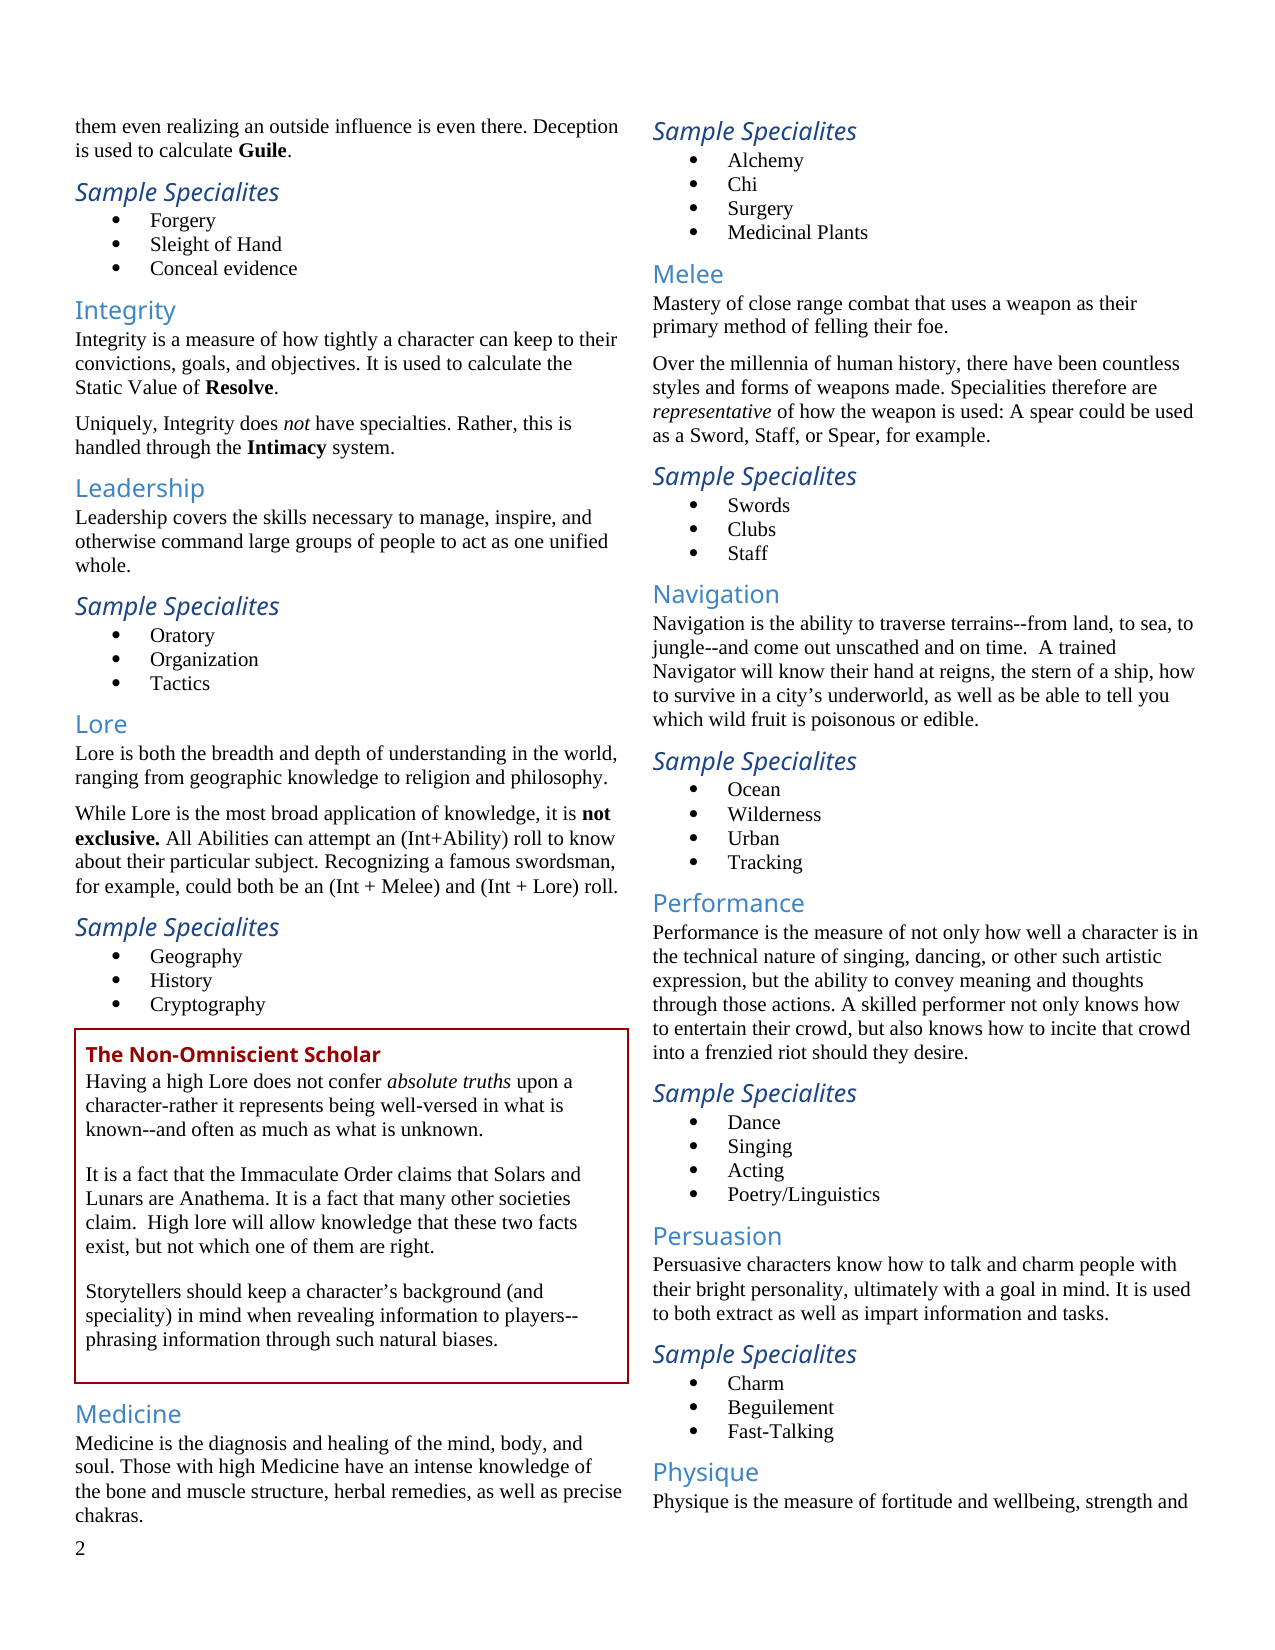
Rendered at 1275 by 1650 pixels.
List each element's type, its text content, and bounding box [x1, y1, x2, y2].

list Wilderness [690, 801, 1200, 826]
subtitle Sample Specialites [75, 589, 622, 623]
list Singing [690, 1134, 1200, 1158]
subtitle Sample Specialites [652, 114, 1200, 148]
text Integrity is a measure of how tightly a character can keep to their convictions, goals, and objectives. It is used to calculate the Static Value of Resolve. [75, 326, 622, 399]
text Physique is the measure of fortitude and wellbeing, strength and [652, 1489, 1200, 1513]
text Lore is both the breadth and depth of understanding in the world, ranging from geographic knowledge to religion and philosophy. [75, 741, 622, 789]
list Alchemy [690, 148, 1200, 172]
list Geography [112, 944, 622, 968]
subtitle Melee [652, 256, 1200, 290]
list Clubs [690, 517, 1200, 541]
list Sleight of Hand [112, 232, 622, 256]
subtitle Navigation [652, 577, 1200, 611]
list Acting [690, 1158, 1200, 1182]
table_header The Non-Omniscient Scholar Having a high Lore does not confer absolute truths upon a character-rather it represents being well-versed in what is known--and often as much as what is unknown. It is a fact that the Immaculate Order claims that Solars and Lunars are Anathema. It is a fact that many other societies claim. High lore will allow knowledge that these two facts exist, but not which one of them are right. Storytellers should keep a character’s background (and speciality) in mind when revealing information to players--phrasing information through such natural biases. [76, 1030, 627, 1382]
subtitle Sample Specialites [652, 743, 1200, 777]
list Chi [690, 172, 1200, 196]
text Mastery of close range combat that uses a weapon as their primary method of felling their foe. [652, 290, 1200, 338]
text Performance is the measure of not only how well a character is in the technical nature of singing, dancing, or other such artistic expression, but the ability to convey meaning and thoughts through those actions. A skilled performer not only knows how to entertain their crowd, but also knows how to incite that crowd into a frenzied riot should they desire. [652, 920, 1200, 1064]
list Beguilement [690, 1395, 1200, 1419]
list Charm [690, 1371, 1200, 1395]
list Forgery [112, 208, 622, 232]
list Fast-Talking [690, 1419, 1200, 1443]
list History [112, 968, 622, 992]
text Persuasive characters know how to talk and charm people with their bright personality, ultimately with a goal in mind. It is used to both extract as well as impart information and tasks. [652, 1252, 1200, 1324]
subtitle Sample Specialites [75, 909, 622, 944]
subtitle Leadership [75, 471, 622, 505]
list Urban [690, 826, 1200, 849]
subtitle Integrity [75, 292, 622, 326]
list Oratory [112, 623, 622, 647]
list Dance [690, 1110, 1200, 1134]
text While Lore is the most broad application of knowledge, it is not exclusive. All Abilities can attempt an (Int+Ability) roll to know about their particular subject. Recognizing a famous swordsman, for example, could both be an (Int + Melee) and (Int + Lore) roll. [75, 801, 622, 898]
subtitle Sample Specialites [652, 459, 1200, 493]
subtitle Lore [75, 707, 622, 741]
subtitle Performance [652, 886, 1200, 920]
text Over the millennia of human history, there have been countless styles and forms of weapons made. Specialities therefore are representative of how the weapon is used: A spear could be used as a Sword, Staff, or Spear, for example. [652, 351, 1200, 447]
text Navigation is the ability to traverse terrains--from land, to sea, to jungle--and come out unscathed and on time. A trained Navigator will know their hand at reigns, the stern of a ship, how to survive in a city’s underworld, as well as be able to tell you which wild fruit is poisonous or edible. [652, 611, 1200, 731]
subtitle Sample Specialites [652, 1337, 1200, 1371]
text Leadership covers the skills necessary to manage, inspire, and otherwise command large groups of people to act as one unified whole. [75, 505, 622, 577]
list Poetry/Linguistics [690, 1182, 1200, 1206]
list Conceal evidence [112, 256, 622, 280]
subtitle Medicine [75, 1396, 622, 1430]
subtitle Sample Specialites [652, 1076, 1200, 1110]
list Ocean [690, 777, 1200, 801]
text Medicine is the diagnosis and healing of the mind, body, and soul. Those with high Medicine have an intense knowledge of the bone and muscle structure, herbal remedies, as well as precise chakras. [75, 1430, 622, 1527]
text Uniquely, Integrity does not have specialties. Rather, this is handled through the Intimacy system. [75, 411, 622, 459]
list Staff [690, 541, 1200, 565]
subtitle Sample Specialites [75, 174, 622, 208]
list Medicinal Plants [690, 220, 1200, 244]
list Cryptography [112, 992, 622, 1016]
list Swords [690, 493, 1200, 517]
list Surgery [690, 196, 1200, 220]
list Organization [112, 647, 622, 671]
list Tracking [690, 849, 1200, 874]
text them even realizing an outside influence is even there. Deception is used to calculate Guile. [75, 114, 622, 162]
list Tactics [112, 671, 622, 695]
subtitle Physique [652, 1455, 1200, 1489]
subtitle Persuasion [652, 1218, 1200, 1252]
